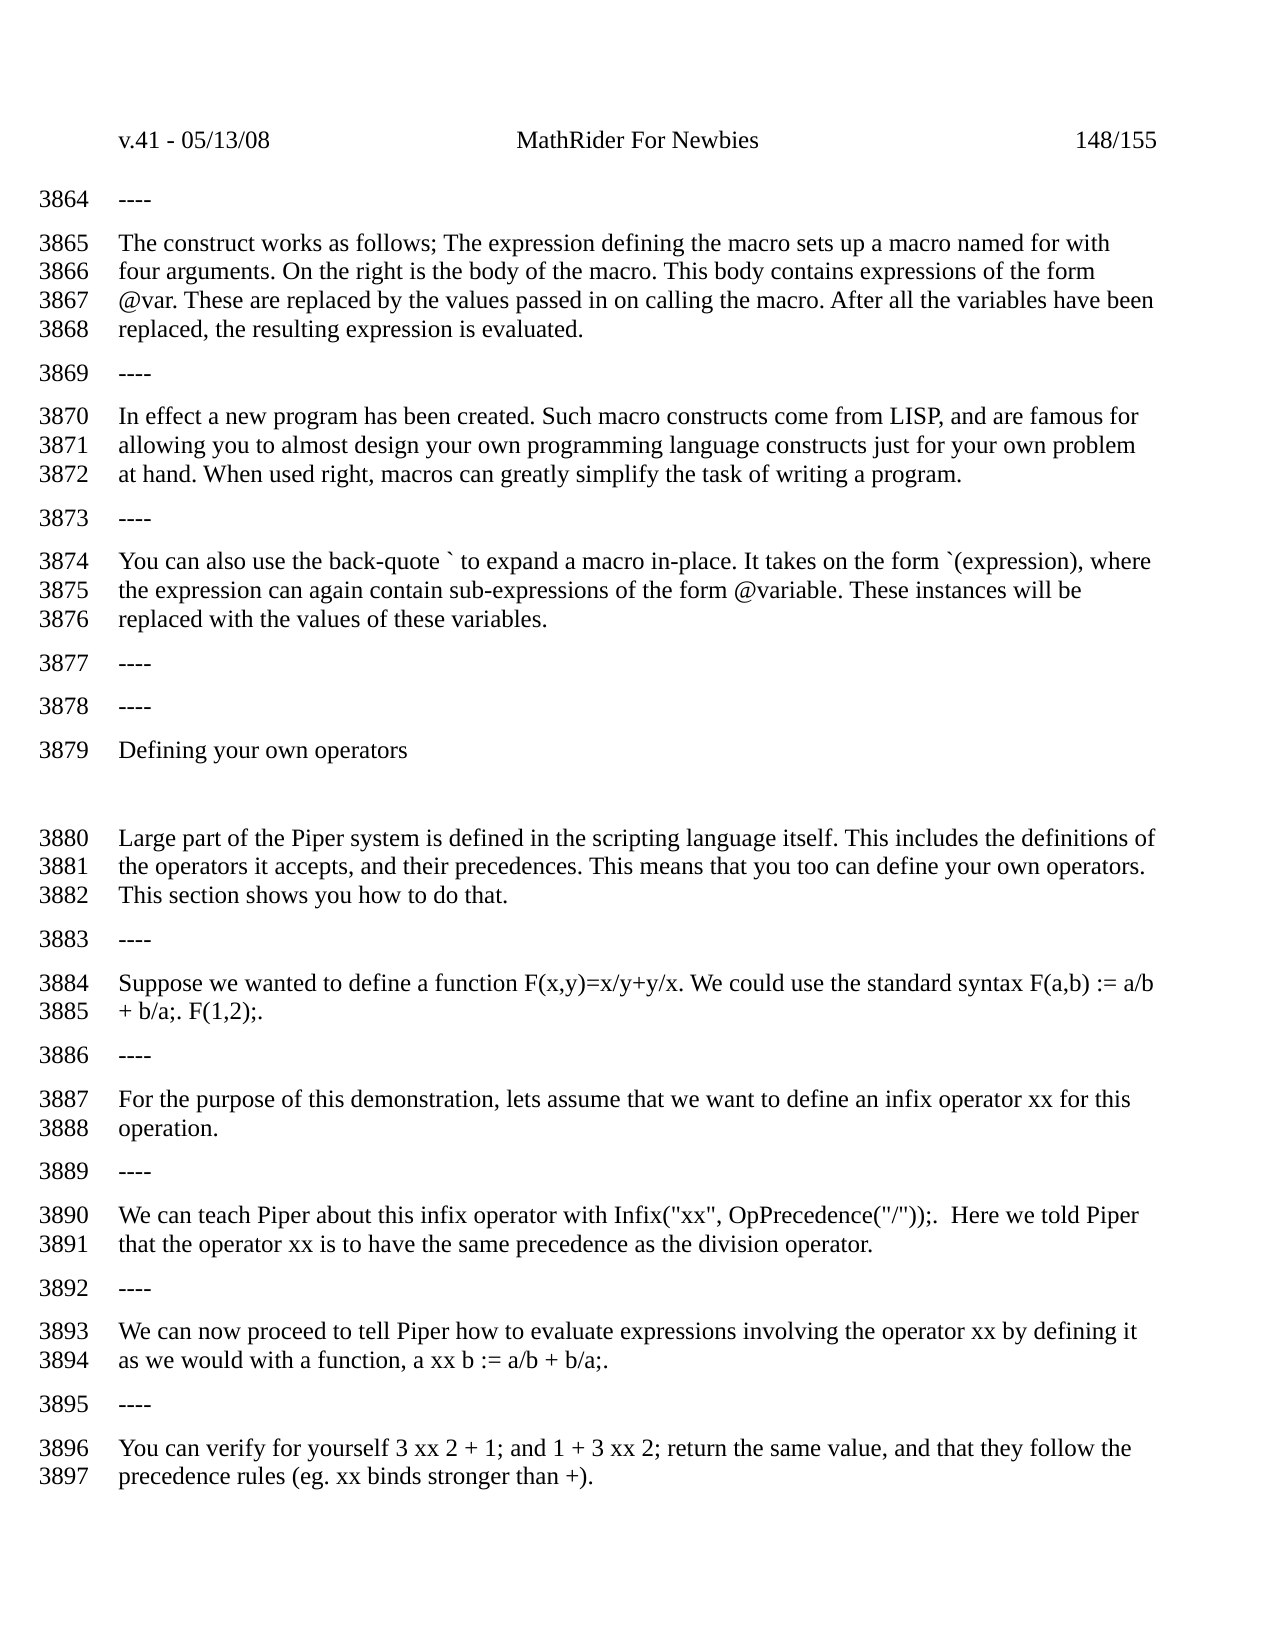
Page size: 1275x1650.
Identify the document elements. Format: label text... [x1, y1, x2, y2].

text ---- [118, 358, 1157, 386]
text ---- [118, 184, 1157, 213]
text Defining your own operators [118, 735, 1157, 764]
text We can now proceed to tell Piper how to evaluate expressions involving the operator xx by defining it as we would with a function, a xx b := a/b + b/a;. [118, 1316, 1157, 1374]
text The construct works as follows; The expression defining the macro sets up a macro named for with four arguments. On the right is the body of the macro. This body contains expressions of the form @var. These are replaced by the values passed in on calling the macro. After all the variables have been replaced, the resulting expression is evaluated. [118, 228, 1157, 343]
text ---- [118, 691, 1157, 720]
text In effect a new program has been created. Such macro constructs come from LISP, and are famous for allowing you to almost design your own programming language constructs just for your own problem at hand. When used right, macros can greatly simplify the task of writing a program. [118, 401, 1157, 488]
text We can teach Piper about this infix operator with Infix("xx", OpPrecedence("/"));. Here we told Piper that the operator xx is to have the same precedence as the division operator. [118, 1200, 1157, 1258]
text For the purpose of this demonstration, lets assume that we want to define an infix operator xx for this operation. [118, 1084, 1157, 1141]
text ---- [118, 1040, 1157, 1069]
text ---- [118, 1156, 1157, 1185]
text ---- [118, 648, 1157, 676]
text Large part of the Piper system is defined in the scripting language itself. This includes the definitions of the operators it accepts, and their precedences. This means that you too can define your own operators. This section shows you how to do that. [118, 823, 1157, 909]
text ---- [118, 924, 1157, 953]
text You can also use the back-quote ` to expand a macro in-place. It takes on the form `(expression), where the expression can again contain sub-expressions of the form @variable. These instances will be replaced with the values of these variables. [118, 546, 1157, 633]
text You can verify for yourself 3 xx 2 + 1; and 1 + 3 xx 2; return the same value, and that they follow the precedence rules (eg. xx binds stronger than +). [118, 1433, 1157, 1490]
text ---- [118, 503, 1157, 531]
text ---- [118, 1273, 1157, 1301]
text Suppose we wanted to define a function F(x,y)=x/y+y/x. We could use the standard syntax F(a,b) := a/b + b/a;. F(1,2);. [118, 968, 1157, 1025]
text ---- [118, 1389, 1157, 1418]
